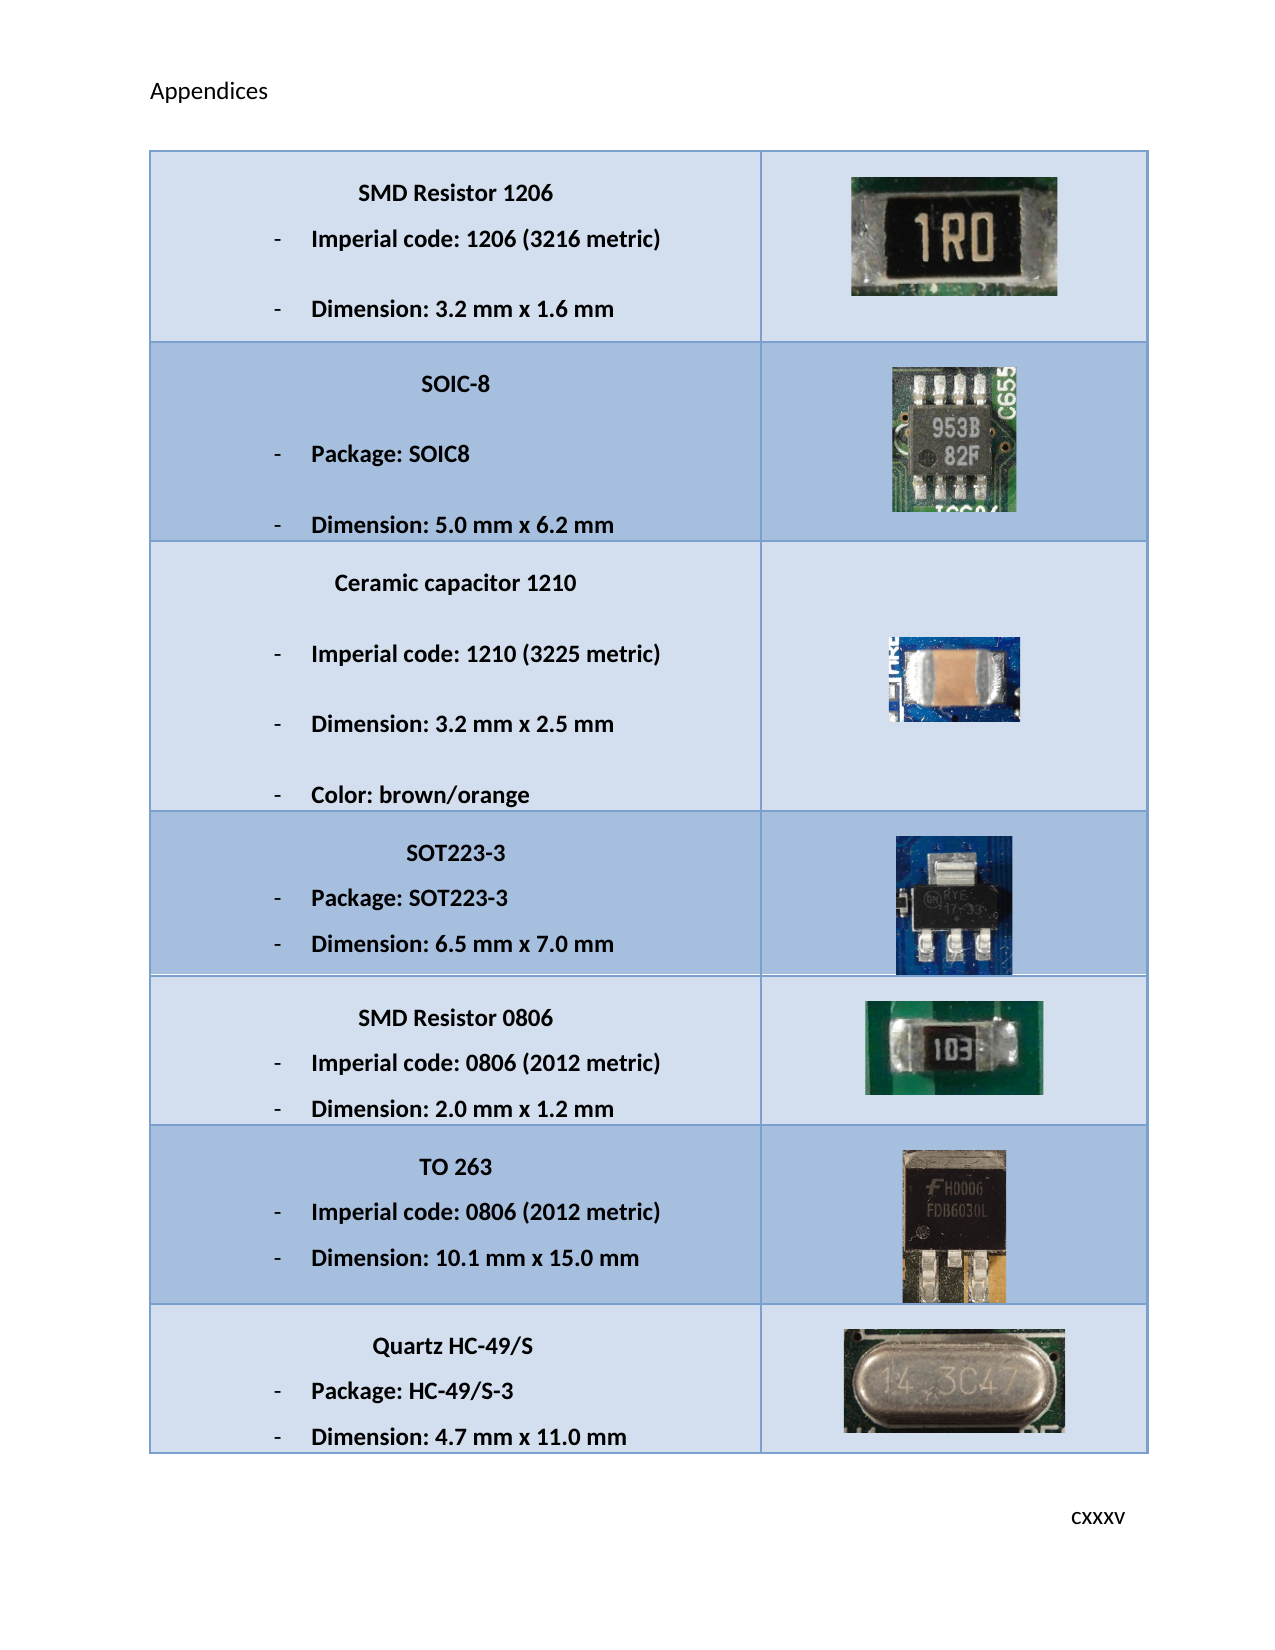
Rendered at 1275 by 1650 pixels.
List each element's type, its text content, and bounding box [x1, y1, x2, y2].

table_cell [762, 1305, 1146, 1452]
table_cell SOT223-3 Package: SOT223-3 Dimension: 6.5 mm x 7.0 mm [151, 812, 760, 974]
table_cell [762, 1126, 1146, 1303]
picture [902, 1150, 1007, 1303]
table_cell Quartz HC-49/S Package: HC-49/S-3 Dimension: 4.7 mm x 11.0 mm [151, 1305, 760, 1452]
table_cell SOIC-8 Package: SOIC8 Dimension: 5.0 mm x 6.2 mm [151, 343, 760, 540]
picture [892, 367, 1017, 512]
table_cell [762, 812, 1146, 974]
picture [865, 1001, 1044, 1095]
picture [896, 836, 1013, 975]
table_cell [762, 977, 1146, 1124]
table_cell Ceramic capacitor 1210 Imperial code: 1210 (3225 metric) Dimension: 3.2 mm x 2.5 mm Color: brown/orange [151, 542, 760, 810]
table_cell [762, 542, 1146, 810]
table_cell SMD Resistor 1206 Imperial code: 1206 (3216 metric) Dimension: 3.2 mm x 1.6 mm [151, 152, 760, 341]
picture [843, 1329, 1065, 1433]
table_cell TO 263 Imperial code: 0806 (2012 metric) Dimension: 10.1 mm x 15.0 mm [151, 1126, 760, 1303]
table_cell SMD Resistor 0806 Imperial code: 0806 (2012 metric) Dimension: 2.0 mm x 1.2 mm [151, 977, 760, 1124]
table_cell [762, 152, 1146, 341]
table_cell [762, 343, 1146, 540]
picture [888, 637, 1021, 722]
picture [851, 177, 1058, 296]
